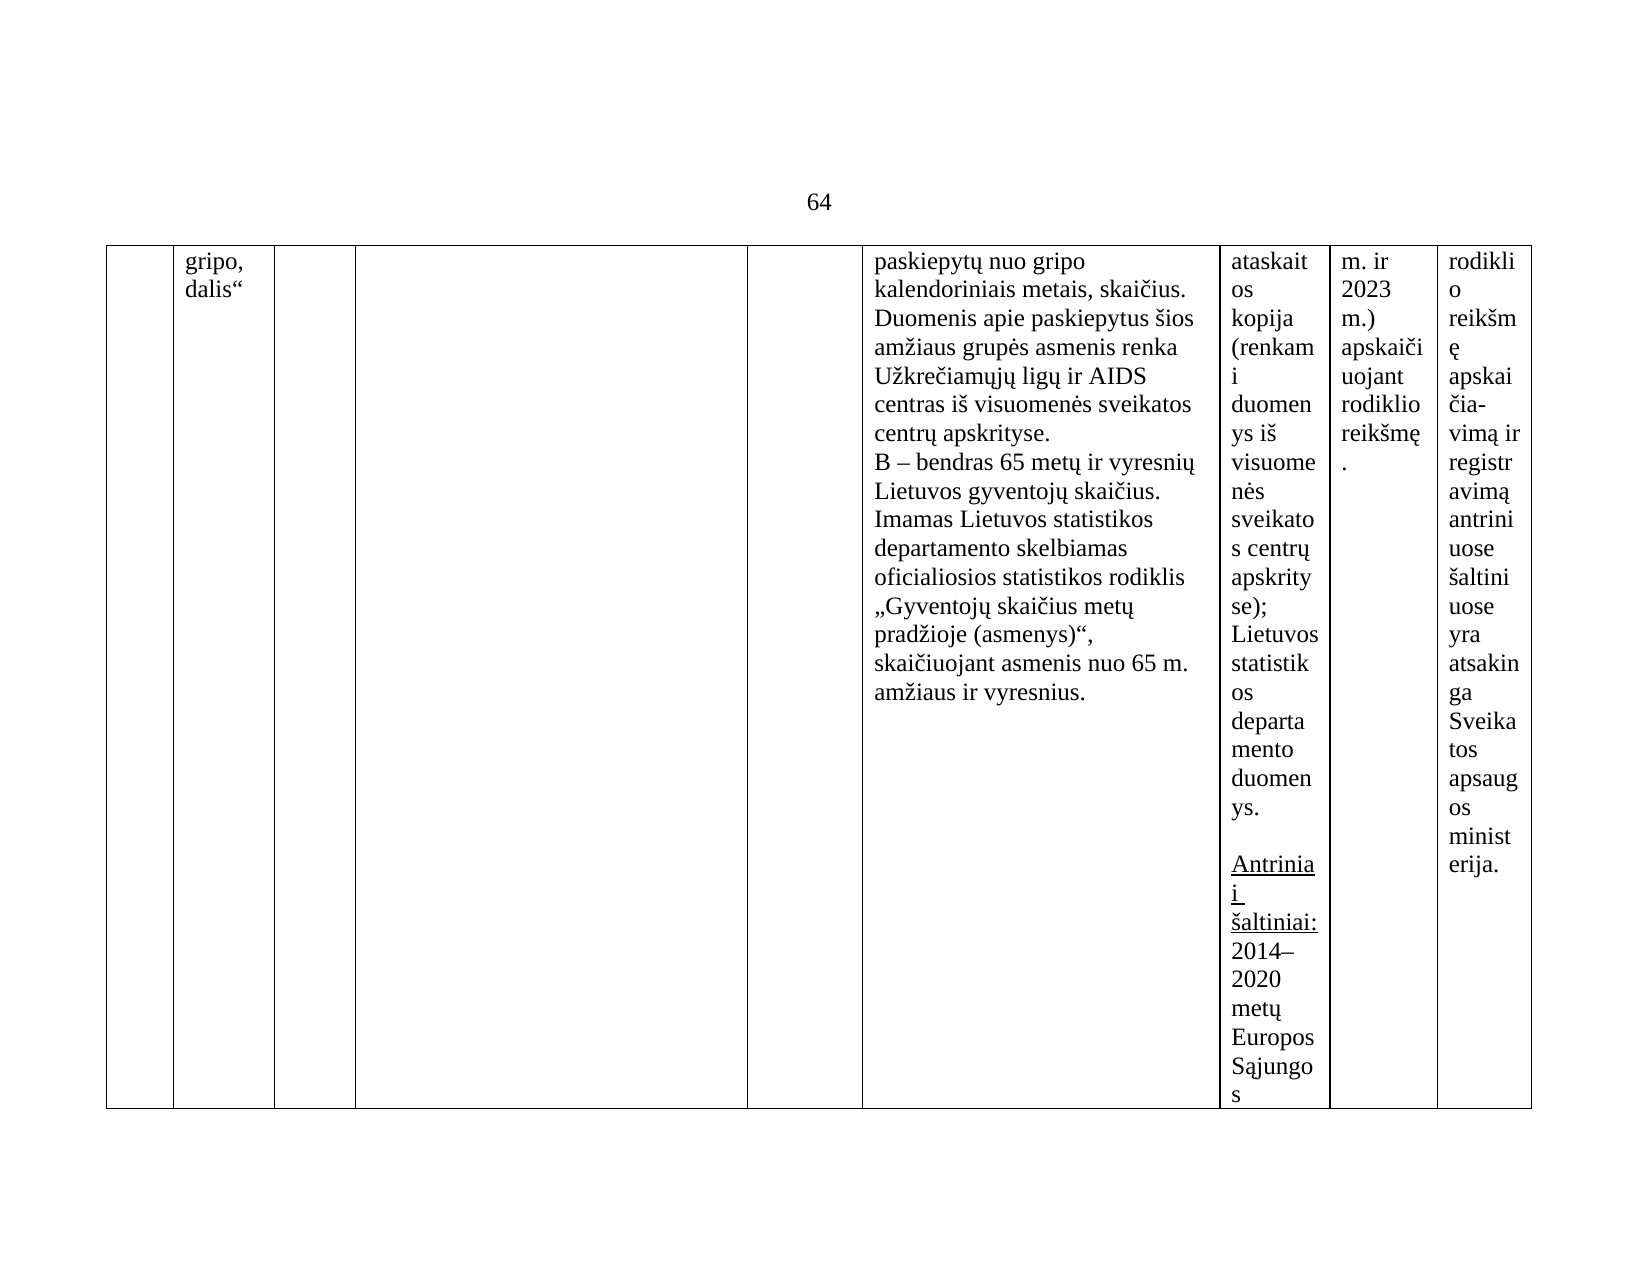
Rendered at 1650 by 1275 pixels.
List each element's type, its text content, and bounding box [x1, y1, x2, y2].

table_cell m. ir 2023 m.) apskaičiuojant rodiklio reikšmę. [1331, 246, 1437, 1108]
table_cell ataskaitos kopija (renkami duomenys iš visuomenės sveikatos centrų apskrityse); Lietuvos statistikos departamento duomenys. Antriniai šaltiniai: 2014–2020 metų Europos Sąjungos [1221, 246, 1329, 1108]
table_cell [275, 246, 355, 1108]
table_cell gripo, dalis“ [174, 246, 274, 1108]
table_cell [748, 246, 862, 1108]
table_cell [107, 246, 173, 1108]
table_cell rodiklio reikšmę apskaičia-vimą ir registravimą antriniuose šaltiniuose yra atsakinga Sveikatos apsaugos ministerija. [1438, 246, 1531, 1108]
table_cell [356, 246, 747, 1108]
table_cell paskiepytų nuo gripo kalendoriniais metais, skaičius. Duomenis apie paskiepytus šios amžiaus grupės asmenis renka Užkrečiamųjų ligų ir AIDS centras iš visuomenės sveikatos centrų apskrityse. B – bendras 65 metų ir vyresnių Lietuvos gyventojų skaičius. Imamas Lietuvos statistikos departamento skelbiamas oficialiosios statistikos rodiklis „Gyventojų skaičius metų pradžioje (asmenys)“, skaičiuojant asmenis nuo 65 m. amžiaus ir vyresnius. [863, 246, 1219, 1108]
